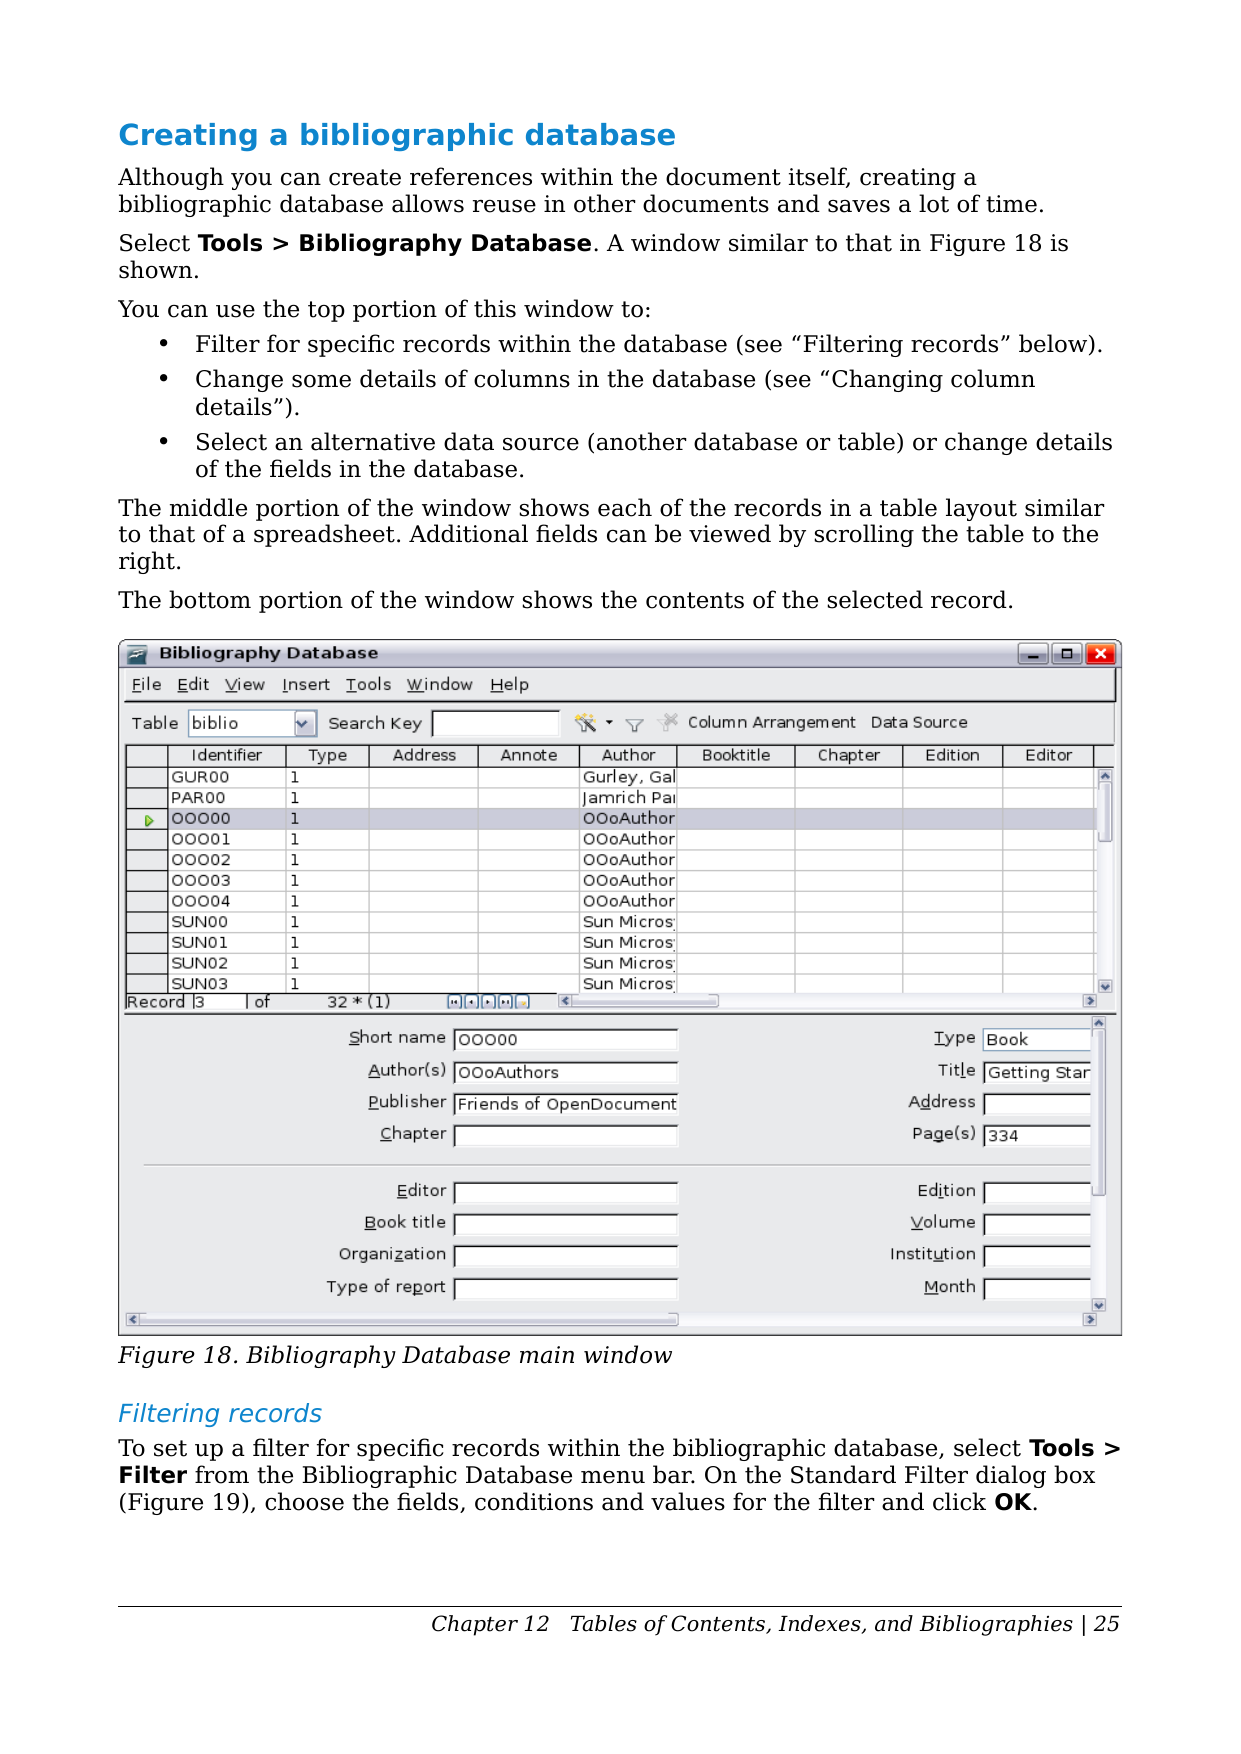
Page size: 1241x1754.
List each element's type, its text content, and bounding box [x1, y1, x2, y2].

list Change some details of columns in the database (see “Changing column details”). [156, 365, 1122, 421]
subtitle Filtering records [118, 1400, 1122, 1429]
text Although you can create references within the document itself, creating a bibliographic database allows reuse in other documents and saves a lot of time. [118, 164, 1122, 218]
text To set up a filter for specific records within the bibliographic database, select Tools > Filter from the Bibliographic Database menu bar. On the Standard Filter dialog box (Figure 19), choose the fields, conditions and values for the filter and click OK. [118, 1435, 1122, 1515]
text Figure . Bibliography Database main window [118, 1342, 1122, 1369]
text The bottom portion of the window shows the contents of the selected record. [118, 587, 1122, 614]
picture [118, 639, 1123, 1336]
list You can use the top portion of this window to: [118, 296, 1122, 323]
subtitle Creating a bibliographic database [118, 118, 1122, 152]
list Filter for specific records within the database (see “Filtering records” below). [156, 329, 1122, 358]
list Select an alternative data source (another database or table) or change details of the fields in the database. [156, 427, 1122, 483]
text Select Tools > Bibliography Database. A window similar to that in Figure 18 is shown. [118, 230, 1122, 284]
text The middle portion of the window shows each of the records in a table layout similar to that of a spreadsheet. Additional fields can be viewed by scrolling the table to the right. [118, 495, 1122, 575]
